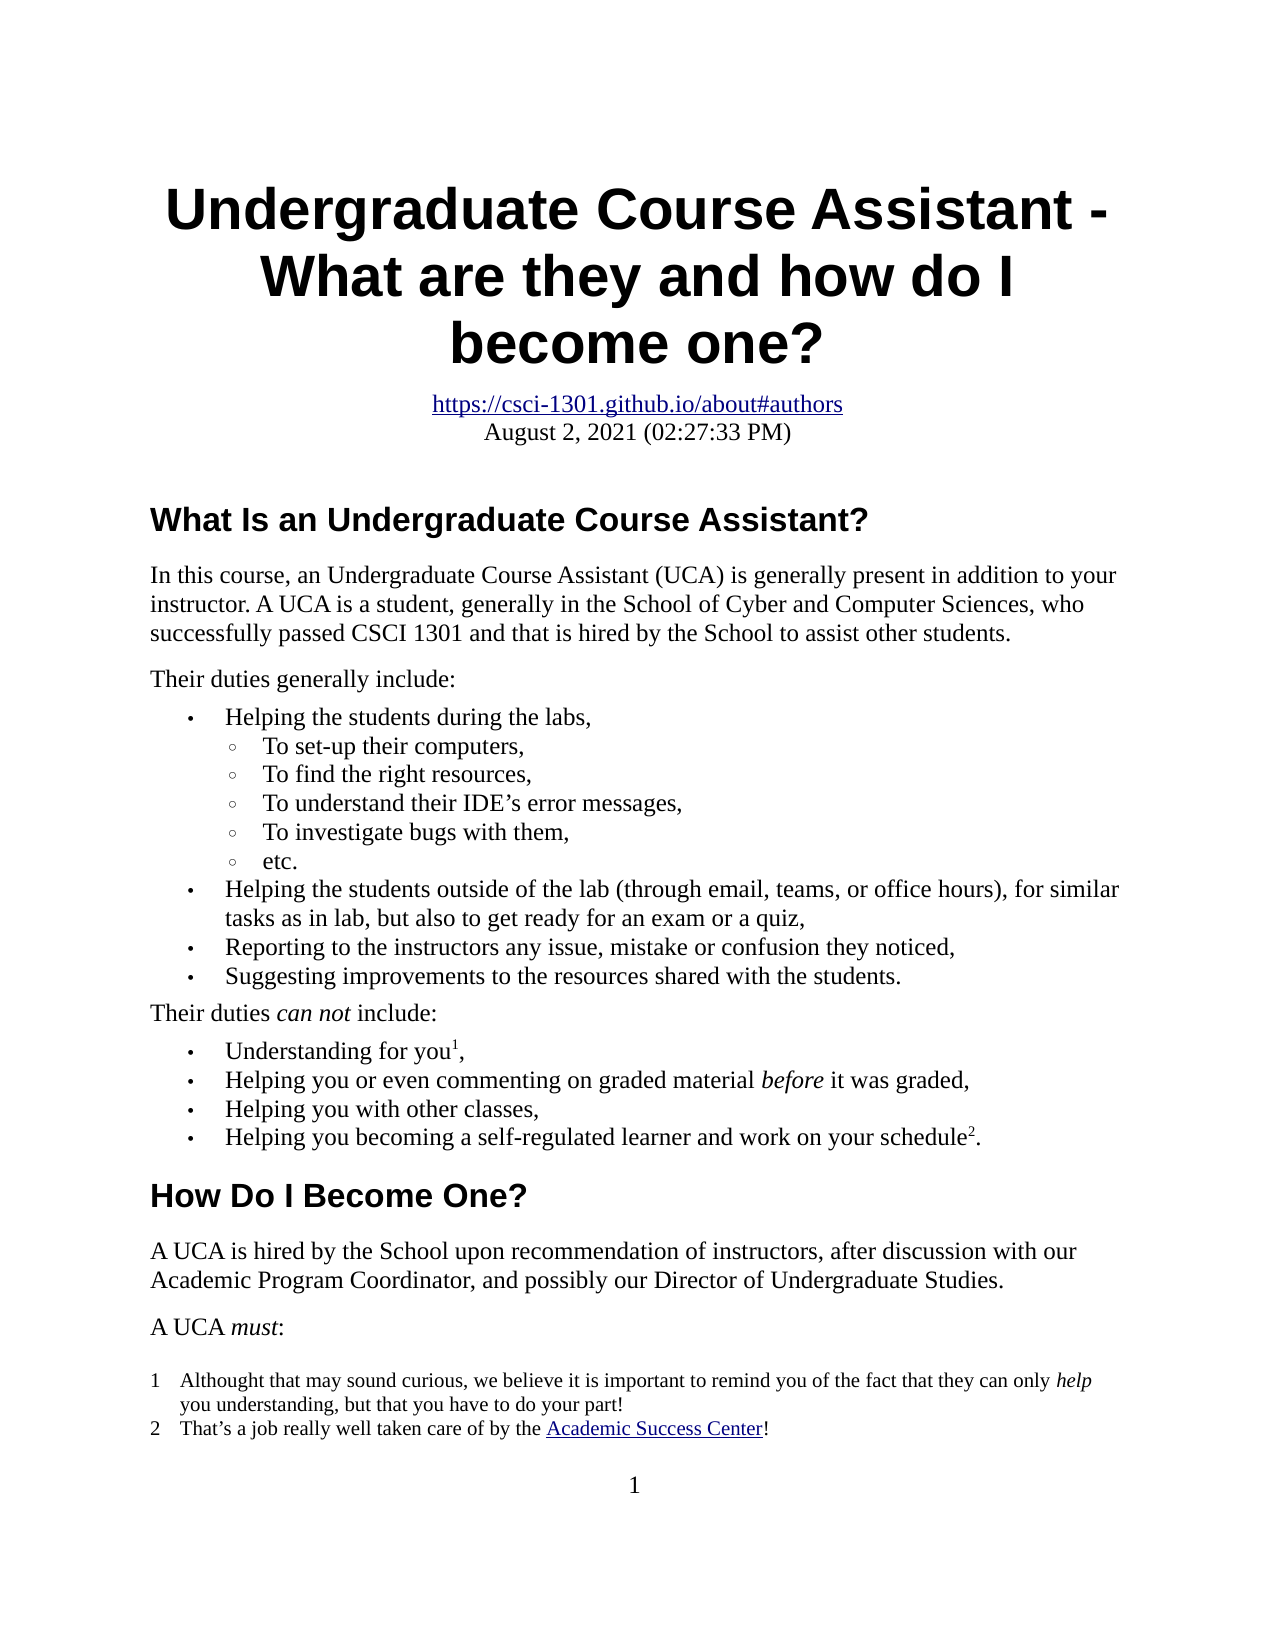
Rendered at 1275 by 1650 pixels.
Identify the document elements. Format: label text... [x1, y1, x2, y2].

text Their duties can not include: [150, 998, 1125, 1027]
list Althought that may sound curious, we believe it is important to remind you of the fact that they can only help you understanding, but that you have to do your part! [150, 1368, 1125, 1416]
text A UCA must: [150, 1312, 1125, 1340]
list Helping the students outside of the lab (through email, teams, or office hours), for similar tasks as in lab, but also to get ready for an exam or a quiz, [187, 874, 1125, 932]
list Suggesting improvements to the resources shared with the students. [187, 961, 1125, 989]
list Helping the students during the labs, [187, 702, 1125, 731]
text A UCA is hired by the School upon recommendation of instructors, after discussion with our Academic Program Coordinator, and possibly our Director of Undergraduate Studies. [150, 1236, 1125, 1294]
text https://csci-1301.github.io/about#authors [150, 389, 1125, 417]
text August 2, 2021 (02:27:33 PM) [150, 417, 1125, 446]
list Understanding for you, [187, 1036, 1125, 1065]
text Their duties generally include: [150, 664, 1125, 693]
list Helping you becoming a self-regulated learner and work on your schedule. [187, 1122, 1125, 1151]
text In this course, an Undergraduate Course Assistant (UCA) is generally present in addition to your instructor. A UCA is a student, generally in the School of Cyber and Computer Sciences, who successfully passed CSCI 1301 and that is hired by the School to assist other students. [150, 560, 1125, 646]
list Helping you with other classes, [187, 1094, 1125, 1122]
list To find the right resources, [225, 759, 1125, 788]
list To set-up their computers, [225, 731, 1125, 759]
title Undergraduate Course Assistant - What are they and how do I become one? [150, 175, 1125, 376]
list That’s a job really well taken care of by the Academic Success Center! [150, 1416, 1125, 1440]
list Helping you or even commenting on graded material before it was graded, [187, 1065, 1125, 1094]
list To investigate bugs with them, [225, 817, 1125, 846]
list etc. [225, 846, 1125, 874]
list To understand their IDE’s error messages, [225, 788, 1125, 817]
subtitle What Is an Undergraduate Course Assistant? [150, 500, 1125, 539]
subtitle How Do I Become One? [150, 1176, 1125, 1215]
list Reporting to the instructors any issue, mistake or confusion they noticed, [187, 932, 1125, 961]
